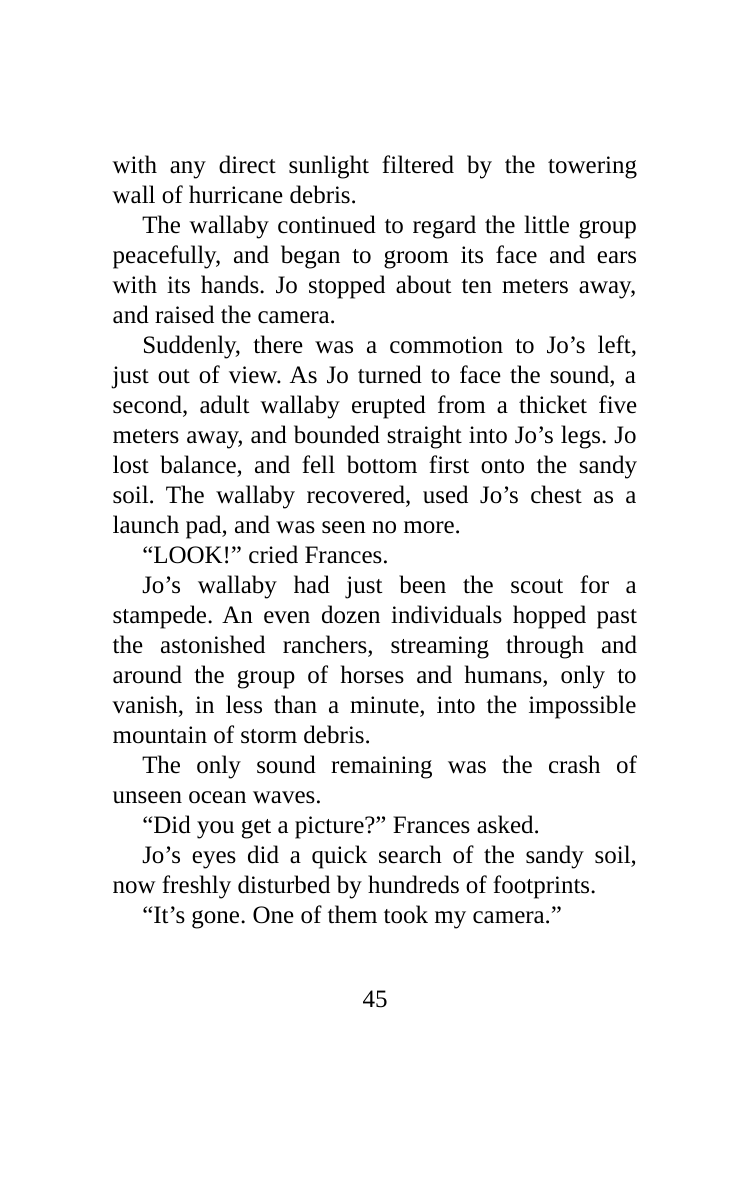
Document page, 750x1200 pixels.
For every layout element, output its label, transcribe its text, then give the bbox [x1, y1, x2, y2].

text “Did you get a picture?” Frances asked. [112, 810, 637, 840]
text Jo’s wallaby had just been the scout for a stampede. An even dozen individuals hopped past the astonished ranchers, streaming through and around the group of horses and humans, only to vanish, in less than a minute, into the impossible mountain of storm debris. [112, 570, 637, 750]
text The wallaby continued to regard the little group peacefully, and began to groom its face and ears with its hands. Jo stopped about ten meters away, and raised the camera. [112, 210, 637, 330]
text “LOOK!” cried Frances. [112, 540, 637, 570]
text “It’s gone. One of them took my camera.” [112, 900, 637, 930]
text with any direct sunlight filtered by the towering wall of hurricane debris. [112, 150, 637, 210]
text Jo’s eyes did a quick search of the sandy soil, now freshly disturbed by hundreds of footprints. [112, 840, 637, 900]
text Suddenly, there was a commotion to Jo’s left, just out of view. As Jo turned to face the sound, a second, adult wallaby erupted from a thicket five meters away, and bounded straight into Jo’s legs. Jo lost balance, and fell bottom first onto the sandy soil. The wallaby recovered, used Jo’s chest as a launch pad, and was seen no more. [112, 330, 637, 540]
text The only sound remaining was the crash of unseen ocean waves. [112, 750, 637, 810]
